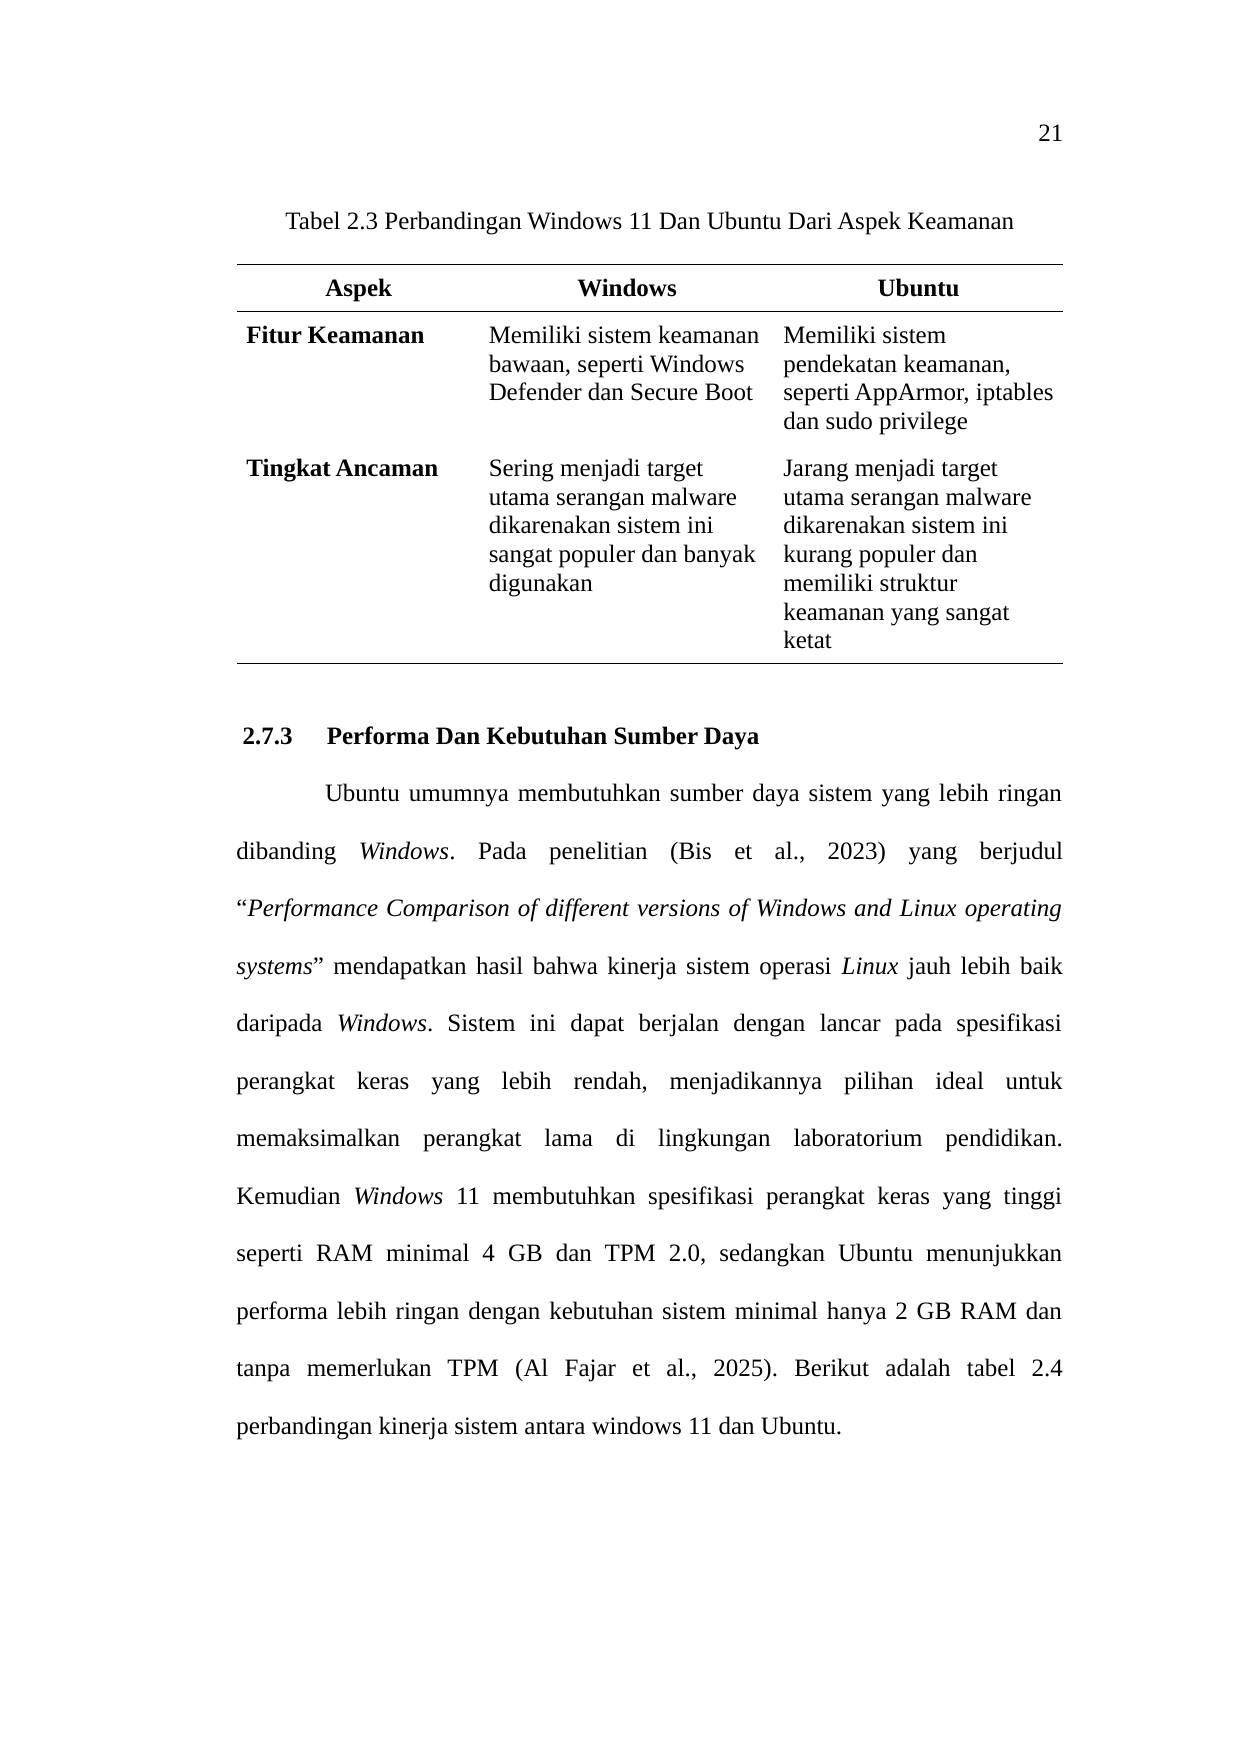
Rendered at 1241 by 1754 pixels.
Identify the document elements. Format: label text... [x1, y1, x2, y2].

table_cell Memiliki sistem keamanan bawaan, seperti Windows Defender dan Secure Boot [480, 312, 774, 444]
text Ubuntu umumnya membutuhkan sumber daya sistem yang lebih ringan dibanding Windows. Pada penelitian (Bis et al., 2023)⁠ yang berjudul “Performance Comparison of different versions of Windows and Linux operating systems” mendapatkan hasil bahwa kinerja sistem operasi Linux jauh lebih baik daripada Windows. Sistem ini dapat berjalan dengan lancar pada spesifikasi perangkat keras yang lebih rendah, menjadikannya pilihan ideal untuk memaksimalkan perangkat lama di lingkungan laboratorium pendidikan. Kemudian Windows 11 membutuhkan spesifikasi perangkat keras yang tinggi seperti RAM minimal 4 GB dan TPM 2.0, sedangkan Ubuntu menunjukkan performa lebih ringan dengan kebutuhan sistem minimal hanya 2 GB RAM dan tanpa memerlukan TPM (Al Fajar et al., 2025). Berikut adalah tabel 2.4 perbandingan kinerja sistem antara windows 11 dan Ubuntu. [236, 778, 1063, 1439]
table_cell Tingkat Ancaman [237, 444, 479, 663]
table_cell Jarang menjadi target utama serangan malware dikarenakan sistem ini kurang populer dan memiliki struktur keamanan yang sangat ketat [774, 444, 1063, 663]
subtitle Performa dan Kebutuhan Sumber Daya [236, 721, 1063, 749]
table_cell Fitur Keamanan [237, 312, 479, 444]
table_header Aspek [237, 265, 479, 311]
table_header Windows [480, 265, 774, 311]
table_header Ubuntu [774, 265, 1063, 311]
text Tabel 2.3 Perbandingan Windows 11 dan ubuntu dari aspek keamanan [236, 206, 1063, 235]
table_cell Memiliki sistem pendekatan keamanan, seperti AppArmor, iptables dan sudo privilege [774, 312, 1063, 444]
table_cell Sering menjadi target utama serangan malware dikarenakan sistem ini sangat populer dan banyak digunakan [480, 444, 774, 663]
